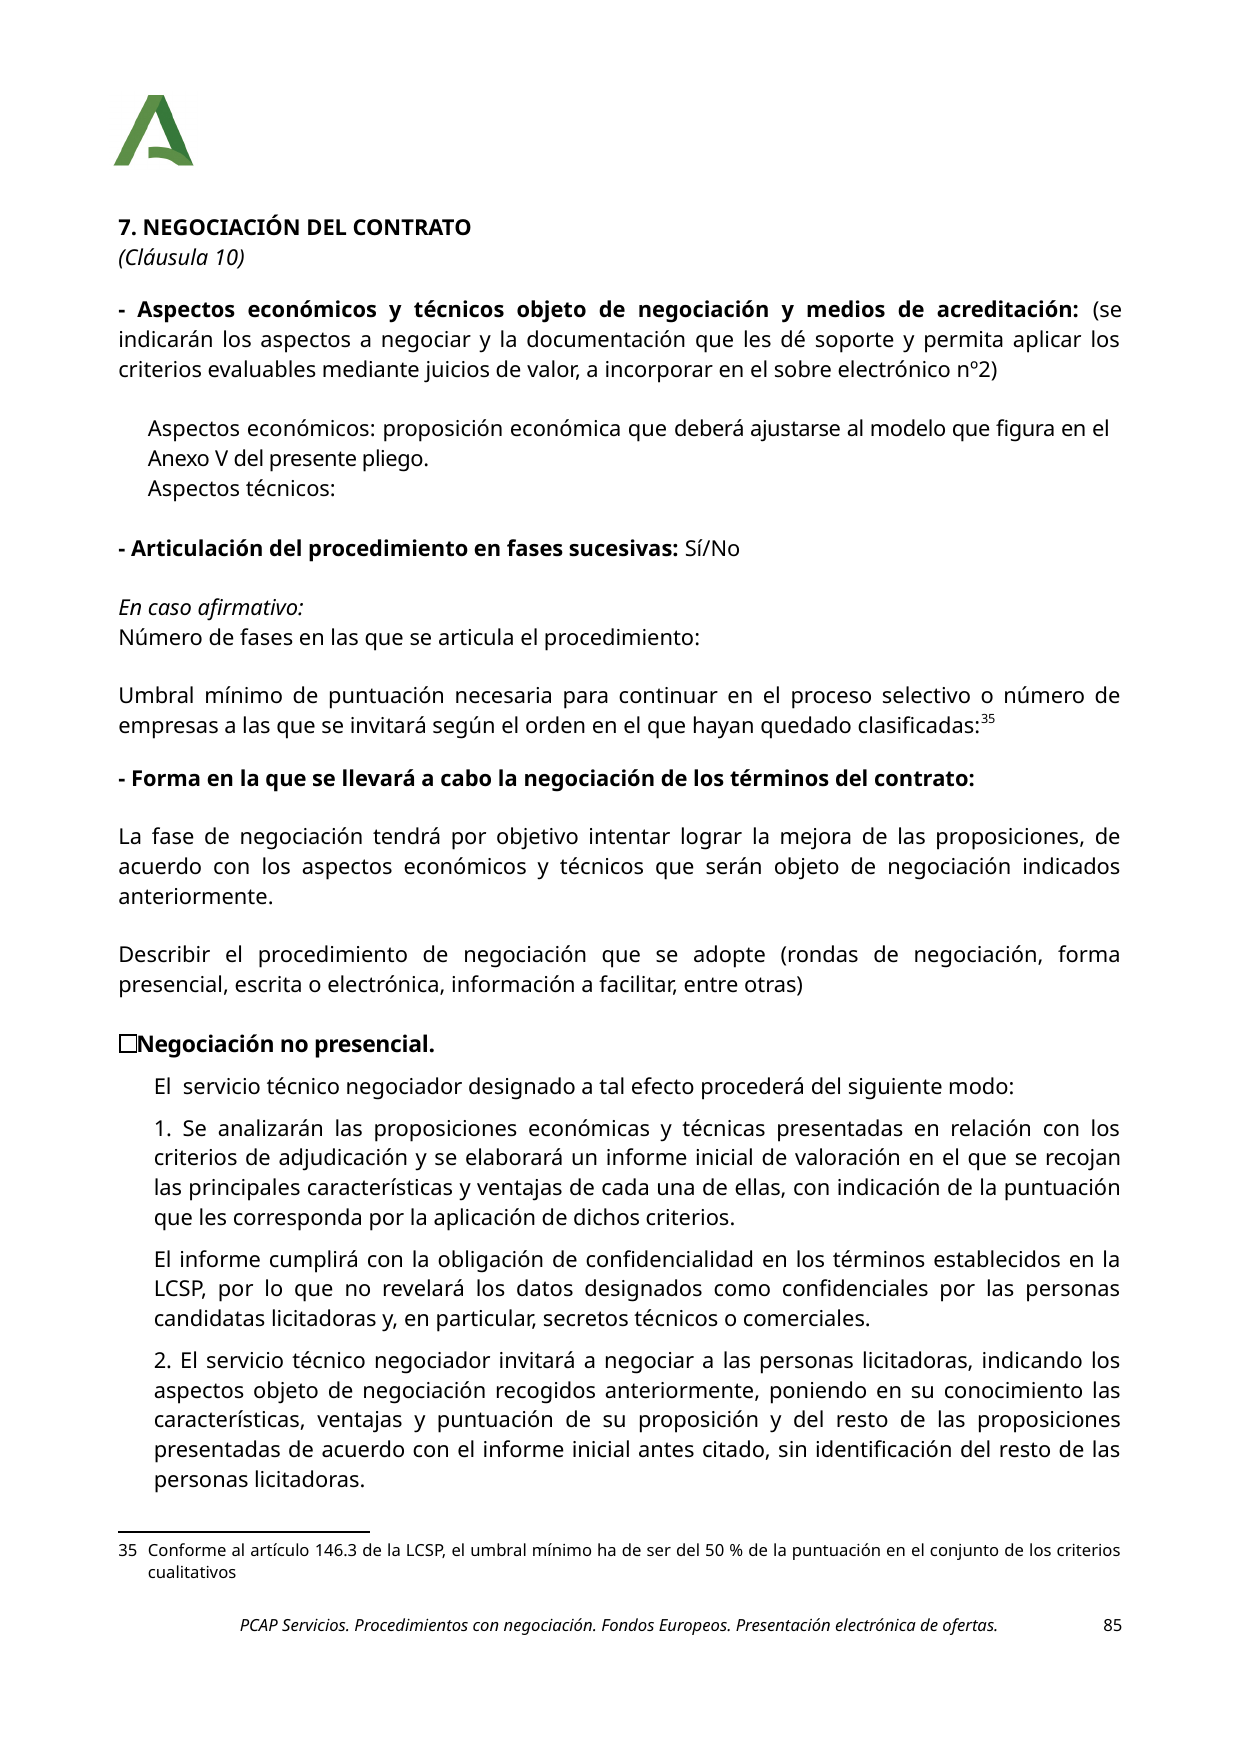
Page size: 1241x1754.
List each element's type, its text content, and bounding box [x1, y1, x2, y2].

text Número de fases en las que se articula el procedimiento: [118, 622, 1122, 652]
text (Cláusula 10) [118, 242, 1122, 272]
text - Forma en la que se llevará a cabo la negociación de los términos del contrato: [118, 763, 1122, 793]
text - Articulación del procedimiento en fases sucesivas: Sí/No [118, 533, 1122, 562]
text Aspectos económicos: proposición económica que deberá ajustarse al modelo que figura en el Anexo V del presente pliego. [148, 413, 1110, 473]
text 7. NEGOCIACIÓN DEL CONTRATO [118, 212, 1122, 242]
text Umbral mínimo de puntuación necesaria para continuar en el proceso selectivo o número de empresas a las que se invitará según el orden en el que hayan quedado clasificadas: [118, 681, 1122, 740]
text En caso afirmativo: [118, 592, 1122, 622]
text Conforme al artículo 146.3 de la LCSP, el umbral mínimo ha de ser del 50 % de la puntuación en el conjunto de los criterios cualitativos [118, 1538, 1122, 1584]
text 2. El servicio técnico negociador invitará a negociar a las personas licitadoras, indicando los aspectos objeto de negociación recogidos anteriormente, poniendo en su conocimiento las características, ventajas y puntuación de su proposición y del resto de las proposiciones presentadas de acuerdo con el informe inicial antes citado, sin identificación del resto de las personas licitadoras. [153, 1345, 1122, 1494]
text El informe cumplirá con la obligación de confidencialidad en los términos establecidos en la LCSP, por lo que no revelará los datos designados como confidenciales por las personas candidatas licitadoras y, en particular, secretos técnicos o comerciales. [153, 1244, 1122, 1333]
text Describir el procedimiento de negociación que se adopte (rondas de negociación, forma presencial, escrita o electrónica, información a facilitar, entre otras) [118, 939, 1122, 999]
text La fase de negociación tendrá por objetivo intentar lograr la mejora de las proposiciones, de acuerdo con los aspectos económicos y técnicos que serán objeto de negociación indicados anteriormente. [118, 821, 1122, 911]
text - Aspectos económicos y técnicos objeto de negociación y medios de acreditación: (se indicarán los aspectos a negociar y la documentación que les dé soporte y permita aplicar los criterios evaluables mediante juicios de valor, a incorporar en el sobre electrónico nº2) [118, 294, 1122, 384]
text Negociación no presencial. [118, 1028, 1122, 1059]
picture [109, 91, 198, 170]
text Aspectos técnicos: [148, 473, 1122, 503]
text 1. Se analizarán las proposiciones económicas y técnicas presentadas en relación con los criterios de adjudicación y se elaborará un informe inicial de valoración en el que se recojan las principales características y ventajas de cada una de ellas, con indicación de la puntuación que les corresponda por la aplicación de dichos criterios. [153, 1113, 1122, 1232]
text El servicio técnico negociador designado a tal efecto procederá del siguiente modo: [153, 1071, 1122, 1101]
